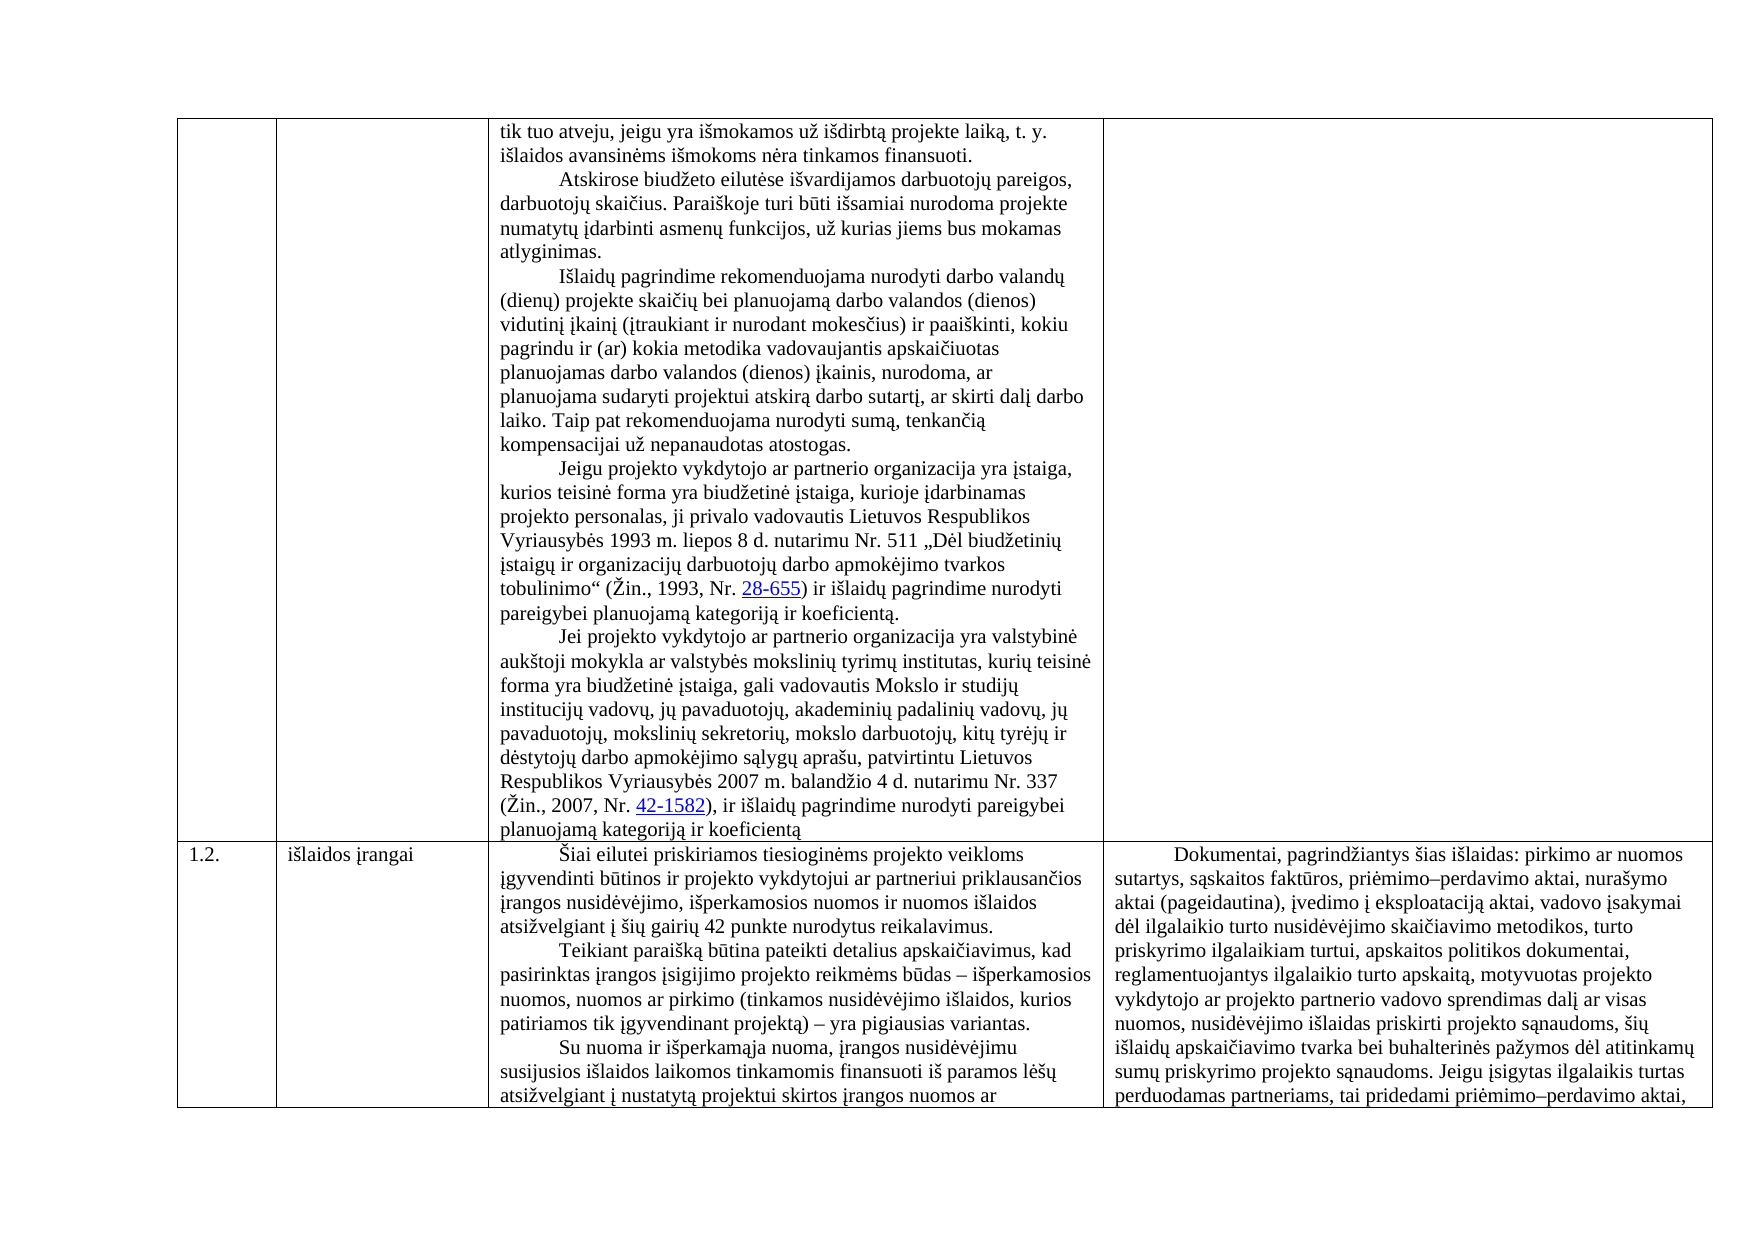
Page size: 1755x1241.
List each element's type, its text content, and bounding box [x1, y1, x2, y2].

table_cell Dokumentai, pagrindžiantys šias išlaidas: pirkimo ar nuomos sutartys, sąskaitos faktūros, priėmimo–perdavimo aktai, nurašymo aktai (pageidautina), įvedimo į eksploataciją aktai, vadovo įsakymai dėl ilgalaikio turto nusidėvėjimo skaičiavimo metodikos, turto priskyrimo ilgalaikiam turtui, apskaitos politikos dokumentai, reglamentuojantys ilgalaikio turto apskaitą, motyvuotas projekto vykdytojo ar projekto partnerio vadovo sprendimas dalį ar visas nuomos, nusidėvėjimo išlaidas priskirti projekto sąnaudoms, šių išlaidų apskaičiavimo tvarka bei buhalterinės pažymos dėl atitinkamų sumų priskyrimo projekto sąnaudoms. Jeigu įsigytas ilgalaikis turtas perduodamas partneriams, tai pridedami priėmimo–perdavimo aktai, [1104, 842, 1712, 1107]
table_cell [178, 119, 276, 841]
table_cell [1104, 119, 1712, 841]
table_cell išlaidos įrangai [277, 842, 488, 1107]
table_cell Šiai eilutei priskiriamos tiesioginėms projekto veikloms įgyvendinti būtinos ir projekto vykdytojui ar partneriui priklausančios įrangos nusidėvėjimo, išperkamosios nuomos ir nuomos išlaidos atsižvelgiant į šių gairių 42 punkte nurodytus reikalavimus. Teikiant paraišką būtina pateikti detalius apskaičiavimus, kad pasirinktas įrangos įsigijimo projekto reikmėms būdas – išperkamosios nuomos, nuomos ar pirkimo (tinkamos nusidėvėjimo išlaidos, kurios patiriamos tik įgyvendinant projektą) – yra pigiausias variantas. Su nuoma ir išperkamąja nuoma, įrangos nusidėvėjimu susijusios išlaidos laikomos tinkamomis finansuoti iš paramos lėšų atsižvelgiant į nustatytą projektui skirtos įrangos nuomos ar [489, 842, 1103, 1107]
table_cell 1.2. [178, 842, 276, 1107]
table_cell tik tuo atveju, jeigu yra išmokamos už išdirbtą projekte laiką, t. y. išlaidos avansinėms išmokoms nėra tinkamos finansuoti. Atskirose biudžeto eilutėse išvardijamos darbuotojų pareigos, darbuotojų skaičius. Paraiškoje turi būti išsamiai nurodoma projekte numatytų įdarbinti asmenų funkcijos, už kurias jiems bus mokamas atlyginimas. Išlaidų pagrindime rekomenduojama nurodyti darbo valandų (dienų) projekte skaičių bei planuojamą darbo valandos (dienos) vidutinį įkainį (įtraukiant ir nurodant mokesčius) ir paaiškinti, kokiu pagrindu ir (ar) kokia metodika vadovaujantis apskaičiuotas planuojamas darbo valandos (dienos) įkainis, nurodoma, ar planuojama sudaryti projektui atskirą darbo sutartį, ar skirti dalį darbo laiko. Taip pat rekomenduojama nurodyti sumą, tenkančią kompensacijai už nepanaudotas atostogas. Jeigu projekto vykdytojo ar partnerio organizacija yra įstaiga, kurios teisinė forma yra biudžetinė įstaiga, kurioje įdarbinamas projekto personalas, ji privalo vadovautis Lietuvos Respublikos Vyriausybės 1993 m. liepos 8 d. nutarimu Nr. 511 „Dėl biudžetinių įstaigų ir organizacijų darbuotojų darbo apmokėjimo tvarkos tobulinimo“ (Žin., 1993, Nr. 28-655) ir išlaidų pagrindime nurodyti pareigybei planuojamą kategoriją ir koeficientą. Jei projekto vykdytojo ar partnerio organizacija yra valstybinė aukštoji mokykla ar valstybės mokslinių tyrimų institutas, kurių teisinė forma yra biudžetinė įstaiga, gali vadovautis Mokslo ir studijų institucijų vadovų, jų pavaduotojų, akademinių padalinių vadovų, jų pavaduotojų, mokslinių sekretorių, mokslo darbuotojų, kitų tyrėjų ir dėstytojų darbo apmokėjimo sąlygų aprašu, patvirtintu Lietuvos Respublikos Vyriausybės 2007 m. balandžio 4 d. nutarimu Nr. 337 (Žin., 2007, Nr. 42-1582), ir išlaidų pagrindime nurodyti pareigybei planuojamą kategoriją ir koeficientą [489, 119, 1103, 841]
table_cell [277, 119, 488, 841]
